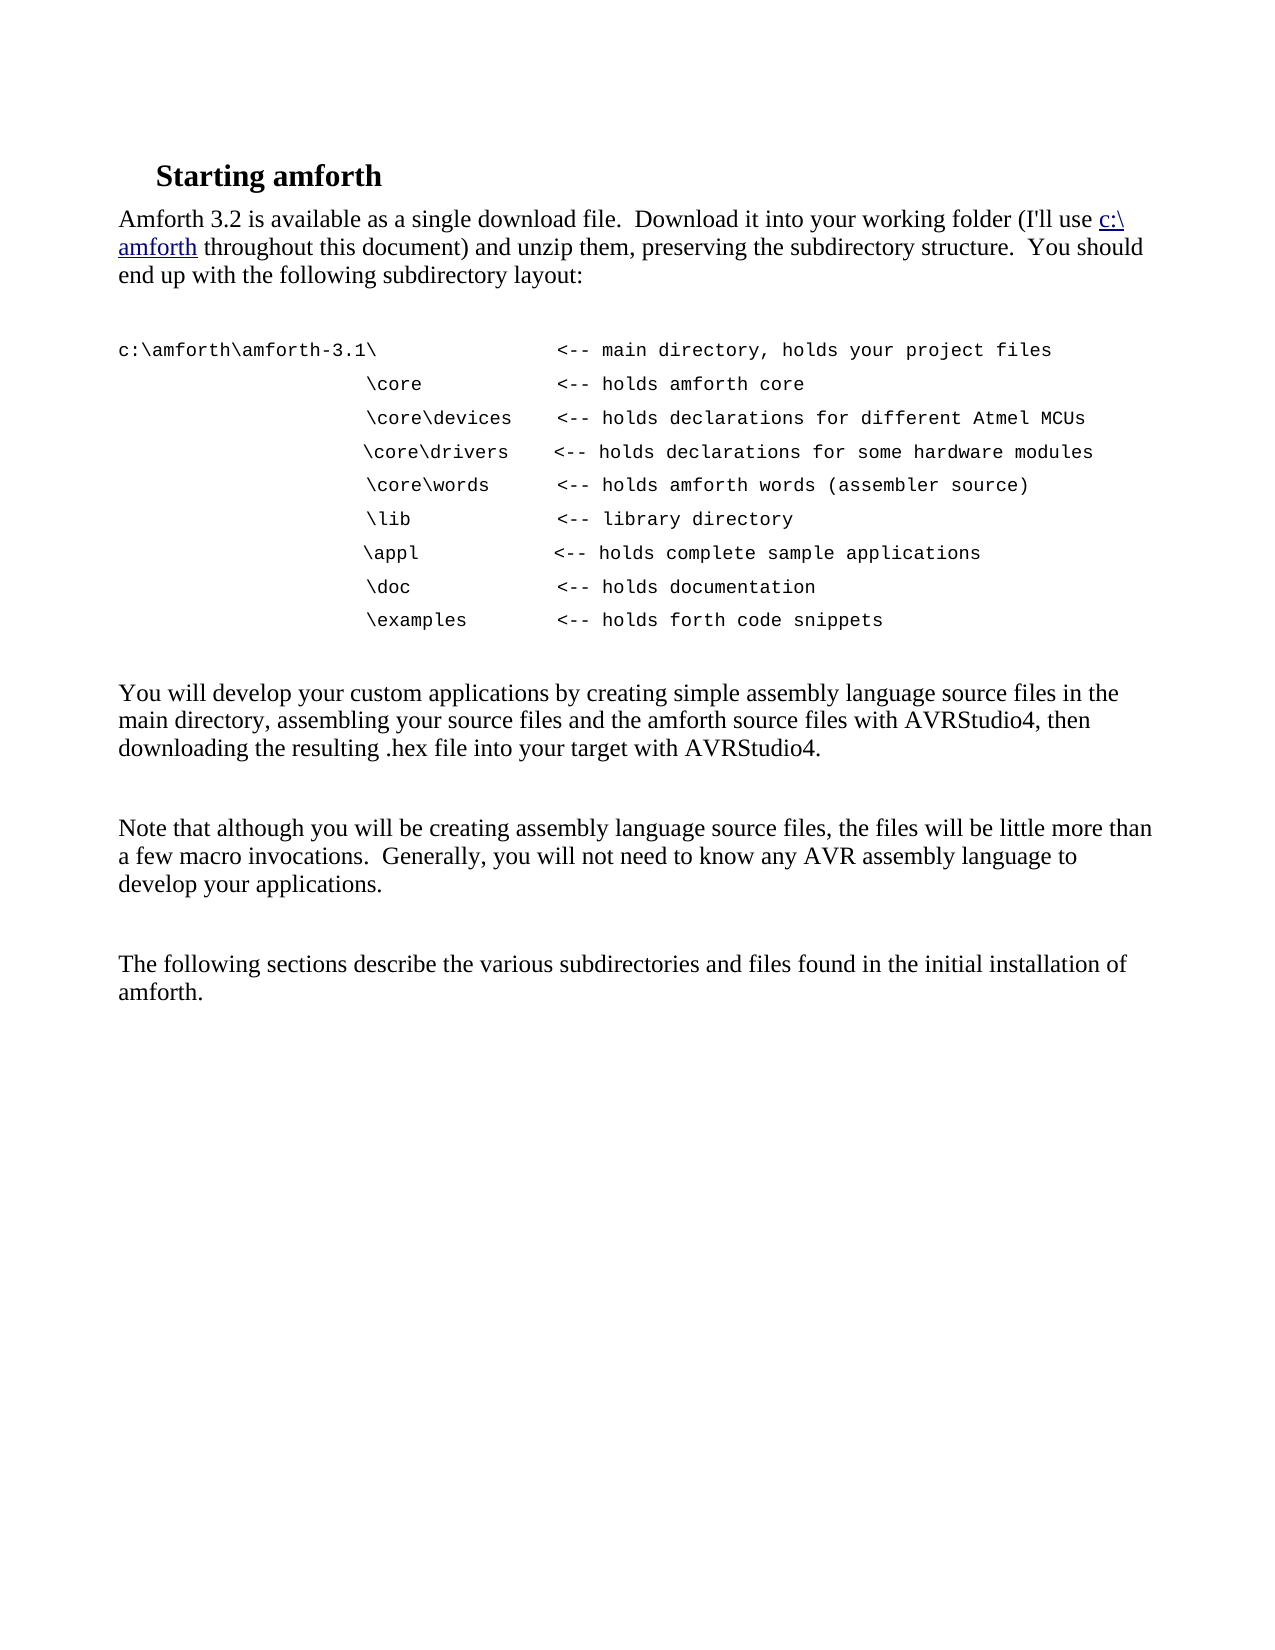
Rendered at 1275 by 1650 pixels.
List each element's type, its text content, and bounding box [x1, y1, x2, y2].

text \appl <-- holds complete sample applications [118, 544, 1157, 565]
text \core\devices <-- holds declarations for different Atmel MCUs [118, 409, 1157, 430]
text \doc <-- holds documentation [118, 577, 1157, 599]
text The following sections describe the various subdirectories and files found in the initial installation of amforth. [118, 950, 1157, 1006]
text \core\words <-- holds amforth words (assembler source) [118, 476, 1157, 497]
text You will develop your custom applications by creating simple assembly language source files in the main directory, assembling your source files and the amforth source files with AVRStudio4, then downloading the resulting .hex file into your target with AVRStudio4. [118, 679, 1157, 762]
text \core <-- holds amforth core [118, 375, 1157, 396]
text \lib <-- library directory [118, 510, 1157, 531]
text c:\amforth\amforth-3.1\ <-- main directory, holds your project files [118, 341, 1157, 362]
text \core\drivers <-- holds declarations for some hardware modules [118, 442, 1157, 464]
text Note that although you will be creating assembly language source files, the files will be little more than a few macro invocations. Generally, you will not need to know any AVR assembly language to develop your applications. [118, 814, 1157, 898]
subtitle Starting amforth [118, 158, 1157, 193]
text \examples <-- holds forth code snippets [118, 611, 1157, 632]
text Amforth 3.2 is available as a single download file. Download it into your working folder (I'll use c:\amforth throughout this document) and unzip them, preserving the subdirectory structure. You should end up with the following subdirectory layout: [118, 205, 1157, 288]
